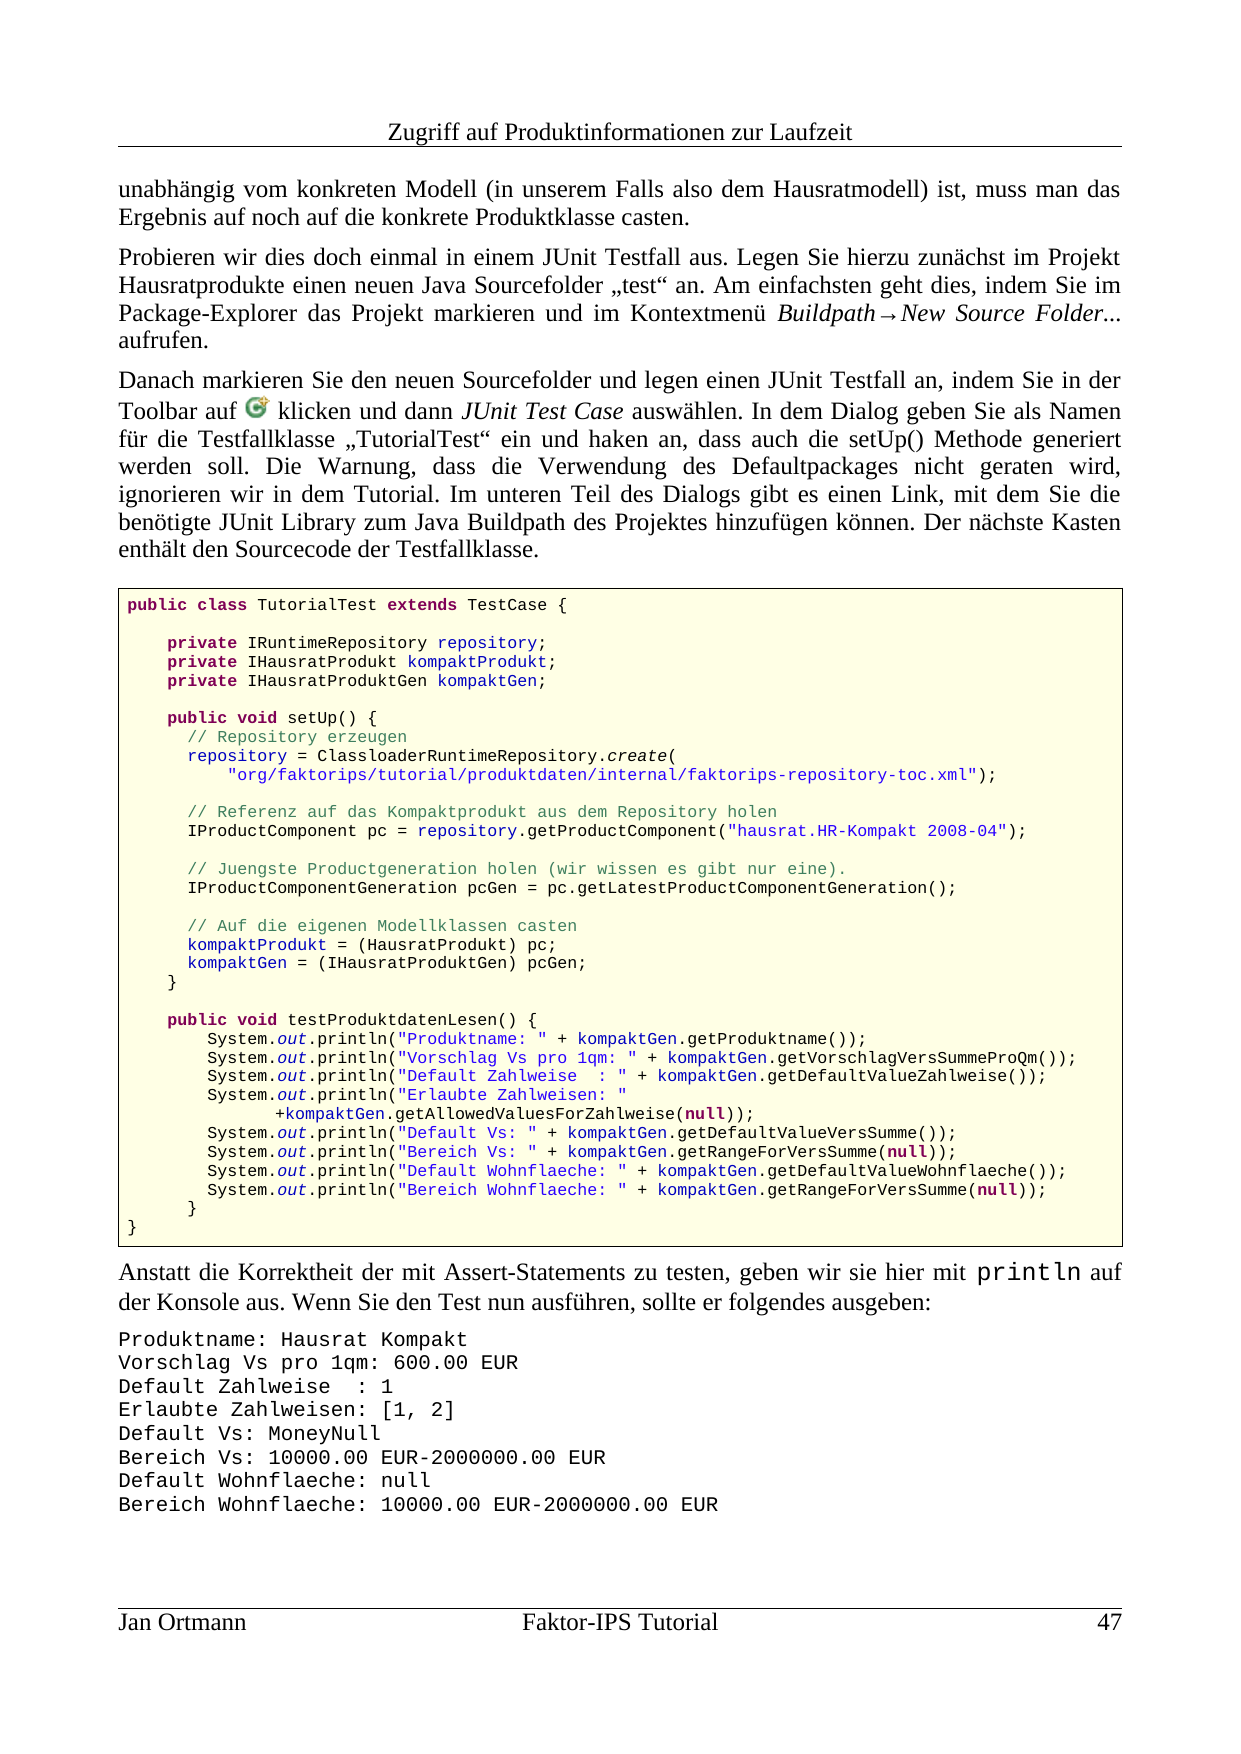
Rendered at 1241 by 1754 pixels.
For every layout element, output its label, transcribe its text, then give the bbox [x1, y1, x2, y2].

text Bereich Vs: 10000.00 EUR-2000000.00 EUR [118, 1447, 1122, 1470]
text Danach markieren Sie den neuen Sourcefolder und legen einen JUnit Testfall an, indem Sie in der Toolbar auf klicken und dann JUnit Test Case auswählen. In dem Dialog geben Sie als Namen für die Testfallklasse „TutorialTest“ ein und haken an, dass auch die setUp() Methode generiert werden soll. Die Warnung, dass die Verwendung des Defaultpackages nicht geraten wird, ignorieren wir in dem Tutorial. Im unteren Teil des Dialogs gibt es einen Link, mit dem Sie die benötigte JUnit Library zum Java Buildpath des Projektes hinzufügen können. Der nächste Kasten enthält den Sourcecode der Testfallklasse. [118, 367, 1122, 563]
text Default Wohnflaeche: null [118, 1470, 1122, 1494]
text repository = ClassloaderRuntimeRepository.create( "org/faktorips/tutorial/produktdaten/internal/faktorips-repository-toc.xml"); [127, 747, 1113, 785]
text [119, 589, 1122, 1246]
text IProductComponent pc = repository.getProductComponent("hausrat.HR-Kompakt 2008-04"); [127, 823, 1113, 842]
text System.out.println("Bereich Wohnflaeche: " + kompaktGen.getRangeForVersSumme(null)); [127, 1181, 1113, 1200]
text +kompaktGen.getAllowedValuesForZahlweise(null)); [127, 1106, 1113, 1124]
text kompaktProdukt = (HausratProdukt) pc; [127, 936, 1113, 955]
text Produktname: Hausrat Kompakt [118, 1328, 1122, 1352]
text Probieren wir dies doch einmal in einem JUnit Testfall aus. Legen Sie hierzu zunächst im Projekt Hausratprodukte einen neuen Java Sourcefolder „test“ an. Am einfachsten geht dies, indem Sie im Package-Explorer das Projekt markieren und im Kontextmenü Buildpath→New Source Folder... aufrufen. [118, 243, 1122, 354]
text System.out.println("Default Wohnflaeche: " + kompaktGen.getDefaultValueWohnflaeche()); [127, 1162, 1113, 1181]
text System.out.println("Produktname: " + kompaktGen.getProduktname()); [127, 1030, 1113, 1049]
text System.out.println("Bereich Vs: " + kompaktGen.getRangeForVersSumme(null)); [127, 1143, 1113, 1162]
text System.out.println("Erlaubte Zahlweisen: " [127, 1087, 1113, 1106]
picture [244, 394, 270, 420]
text // Repository erzeugen [127, 729, 1113, 747]
text Default Zahlweise : 1 [118, 1376, 1122, 1399]
text public void setUp() { [127, 710, 1113, 729]
text kompaktGen = (IHausratProduktGen) pcGen; [127, 955, 1113, 974]
text // Auf die eigenen Modellklassen casten [127, 917, 1113, 936]
text unabhängig vom konkreten Modell (in unserem Falls also dem Hausratmodell) ist, muss man das Ergebnis auf noch auf die konkrete Produktklasse casten. [118, 175, 1122, 231]
text private IHausratProdukt kompaktProdukt; [127, 653, 1113, 672]
text // Juengste Productgeneration holen (wir wissen es gibt nur eine). [127, 861, 1113, 879]
text Vorschlag Vs pro 1qm: 600.00 EUR [118, 1352, 1122, 1376]
text Erlaubte Zahlweisen: [1, 2] [118, 1399, 1122, 1423]
text } [127, 1200, 1113, 1219]
text Anstatt die Korrektheit der mit Assert-Statements zu testen, geben wir sie hier mit println auf der Konsole aus. Wenn Sie den Test nun ausführen, sollte er folgendes ausgeben: [118, 1247, 1122, 1316]
text // Referenz auf das Kompaktprodukt aus dem Repository holen [127, 804, 1113, 823]
text [118, 576, 1122, 587]
text System.out.println("Default Zahlweise : " + kompaktGen.getDefaultValueZahlweise()); [127, 1068, 1113, 1087]
text public class TutorialTest extends TestCase { [127, 597, 1113, 616]
text public void testProduktdatenLesen() { [127, 1011, 1113, 1030]
text IProductComponentGeneration pcGen = pc.getLatestProductComponentGeneration(); [127, 879, 1113, 898]
text System.out.println("Vorschlag Vs pro 1qm: " + kompaktGen.getVorschlagVersSummeProQm()); [127, 1049, 1113, 1068]
text System.out.println("Default Vs: " + kompaktGen.getDefaultValueVersSumme()); [127, 1124, 1113, 1143]
text } [127, 974, 1113, 993]
text Default Vs: MoneyNull [118, 1423, 1122, 1447]
text } [127, 1219, 1113, 1238]
text private IHausratProduktGen kompaktGen; [127, 672, 1113, 691]
text private IRuntimeRepository repository; [127, 634, 1113, 653]
text Bereich Wohnflaeche: 10000.00 EUR-2000000.00 EUR [118, 1494, 1122, 1518]
